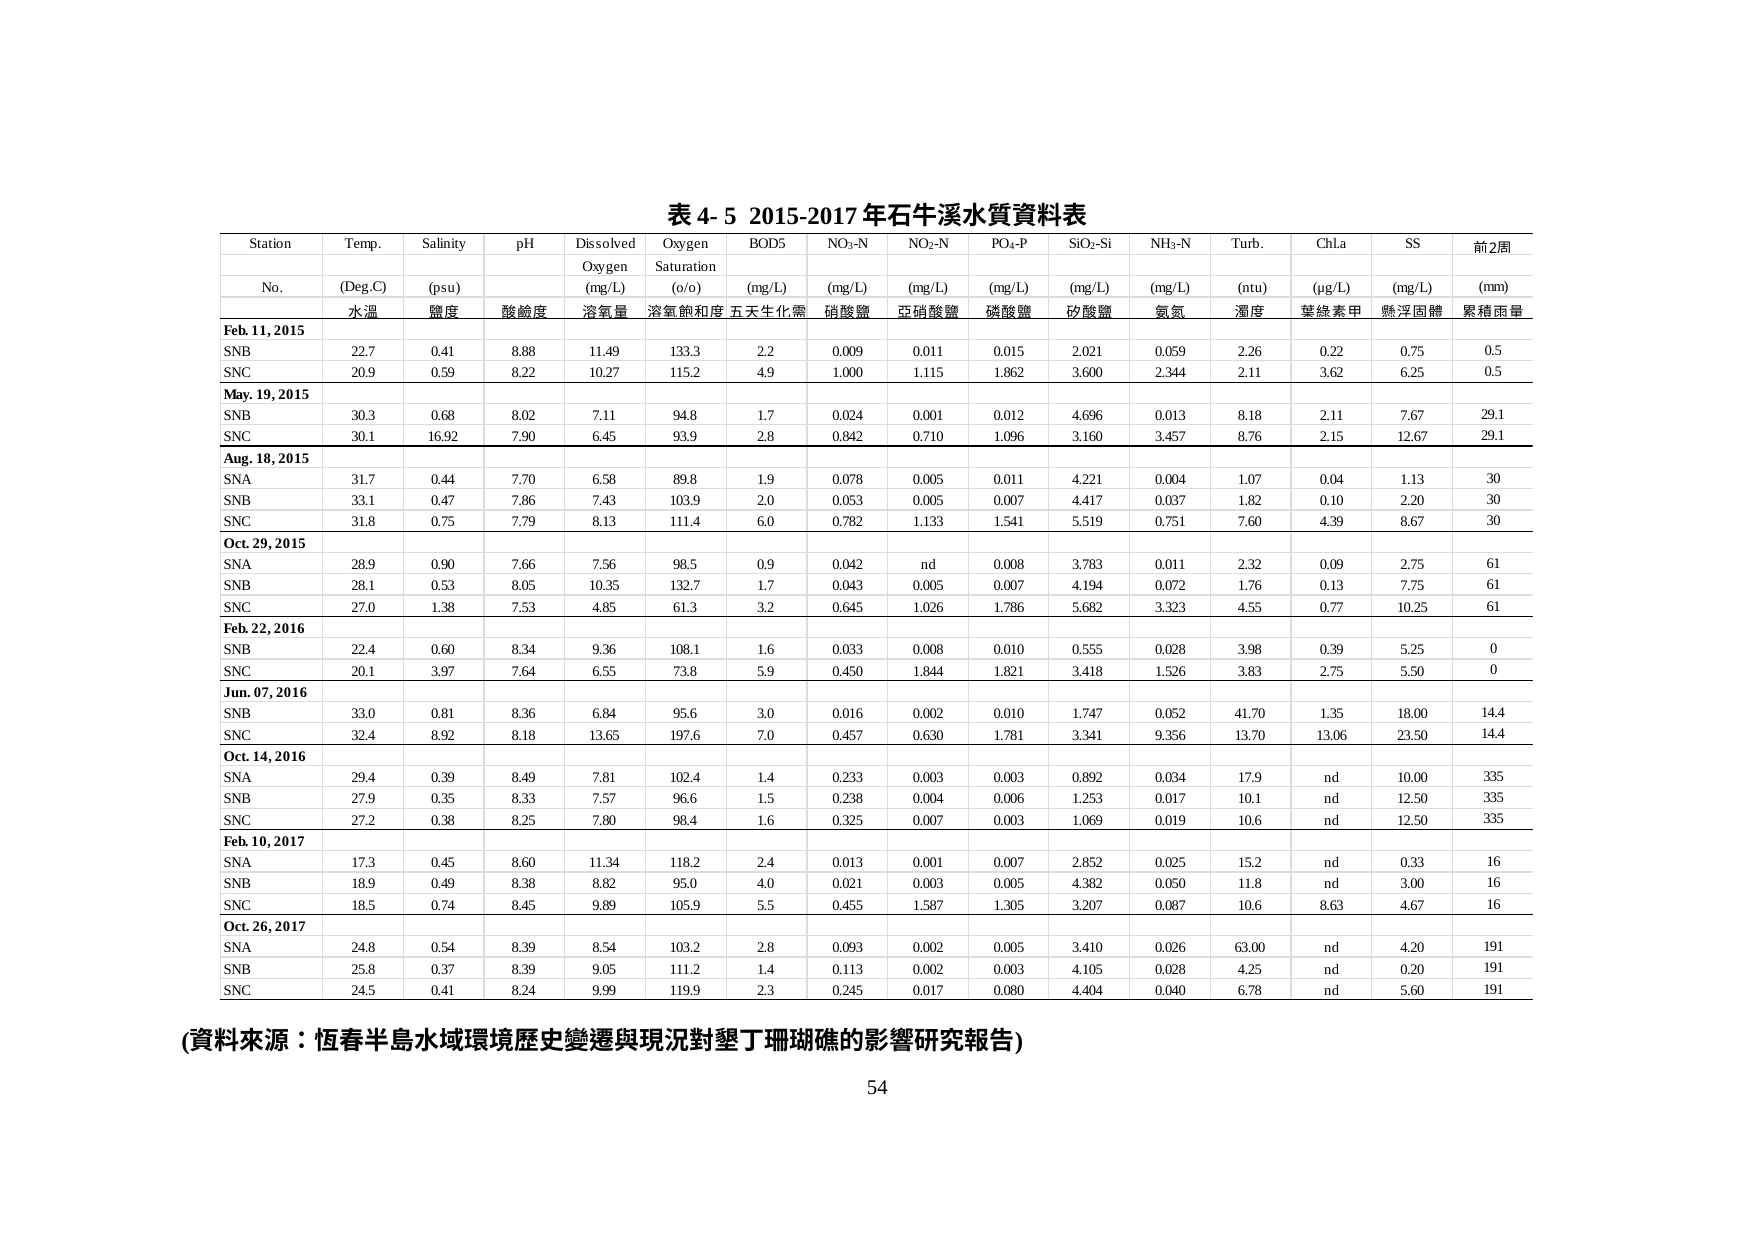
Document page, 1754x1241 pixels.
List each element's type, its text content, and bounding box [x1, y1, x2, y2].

text (資料來源：恆春半島水域環境歷史變遷與現況對墾丁珊瑚礁的影響研究報告) [150, 1014, 1604, 1051]
text 表4- 5 2015-2017年石牛溪水質資料表 [150, 189, 1604, 226]
